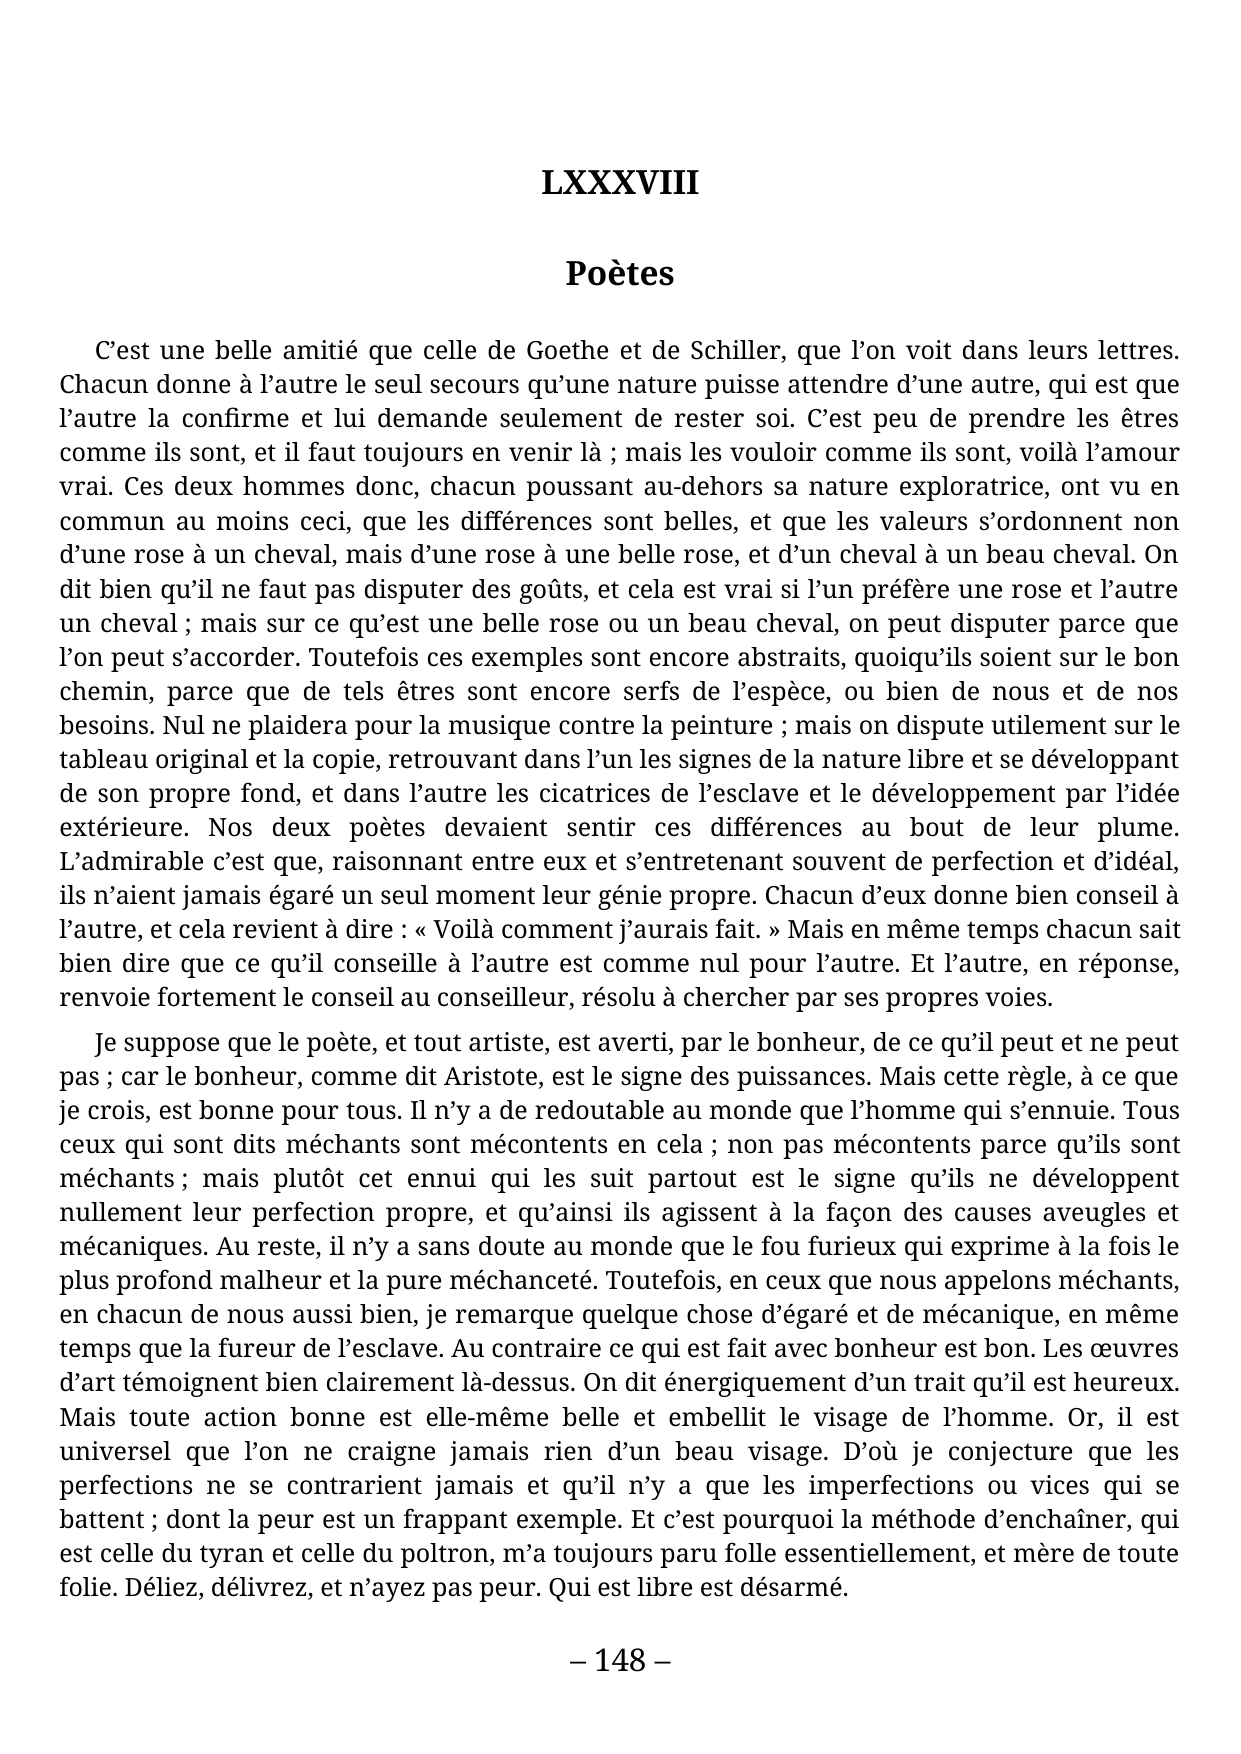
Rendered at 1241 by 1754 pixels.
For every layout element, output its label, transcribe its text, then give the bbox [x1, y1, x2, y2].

text C’est une belle amitié que celle de Goethe et de Schiller, que l’on voit dans leurs lettres. Chacun donne à l’autre le seul secours qu’une nature puisse attendre d’une autre, qui est que l’autre la confirme et lui demande seulement de rester soi. C’est peu de prendre les êtres comme ils sont, et il faut toujours en venir là ; mais les vouloir comme ils sont, voilà l’amour vrai. Ces deux hommes donc, chacun poussant au-dehors sa nature exploratrice, ont vu en commun au moins ceci, que les différences sont belles, et que les valeurs s’ordonnent non d’une rose à un cheval, mais d’une rose à une belle rose, et d’un cheval à un beau cheval. On dit bien qu’il ne faut pas disputer des goûts, et cela est vrai si l’un préfère une rose et l’autre un cheval ; mais sur ce qu’est une belle rose ou un beau cheval, on peut disputer parce que l’on peut s’accorder. Toutefois ces exemples sont encore abstraits, quoiqu’ils soient sur le bon chemin, parce que de tels êtres sont encore serfs de l’espèce, ou bien de nous et de nos besoins. Nul ne plaidera pour la musique contre la peinture ; mais on dispute utilement sur le tableau original et la copie, retrouvant dans l’un les signes de la nature libre et se développant de son propre fond, et dans l’autre les cicatrices de l’esclave et le développement par l’idée extérieure. Nos deux poètes devaient sentir ces différences au bout de leur plume. L’admirable c’est que, raisonnant entre eux et s’entretenant souvent de perfection et d’idéal, ils n’aient jamais égaré un seul moment leur génie propre. Chacun d’eux donne bien conseil à l’autre, et cela revient à dire : « Voilà comment j’aurais fait. » Mais en même temps chacun sait bien dire que ce qu’il conseille à l’autre est comme nul pour l’autre. Et l’autre, en réponse, renvoie fortement le conseil au conseilleur, résolu à chercher par ses propres voies. [59, 333, 1181, 1014]
text Je suppose que le poète, et tout artiste, est averti, par le bonheur, de ce qu’il peut et ne peut pas ; car le bonheur, comme dit Aristote, est le signe des puissances. Mais cette règle, à ce que je crois, est bonne pour tous. Il n’y a de redoutable au monde que l’homme qui s’ennuie. Tous ceux qui sont dits méchants sont mécontents en cela ; non pas mécontents parce qu’ils sont méchants ; mais plutôt cet ennui qui les suit partout est le signe qu’ils ne développent nullement leur perfection propre, et qu’ainsi ils agissent à la façon des causes aveugles et mécaniques. Au reste, il n’y a sans doute au monde que le fou furieux qui exprime à la fois le plus profond malheur et la pure méchanceté. Toutefois, en ceux que nous appelons méchants, en chacun de nous aussi bien, je remarque quelque chose d’égaré et de mécanique, en même temps que la fureur de l’esclave. Au contraire ce qui est fait avec bonheur est bon. Les œuvres d’art témoignent bien clairement là-dessus. On dit énergiquement d’un trait qu’il est heureux. Mais toute action bonne est elle-même belle et embellit le visage de l’homme. Or, il est universel que l’on ne craigne jamais rien d’un beau visage. D’où je conjecture que les perfections ne se contrarient jamais et qu’il n’y a que les imperfections ou vices qui se battent ; dont la peur est un frappant exemple. Et c’est pourquoi la méthode d’enchaîner, qui est celle du tyran et celle du poltron, m’a toujours paru folle essentiellement, et mère de toute folie. Déliez, délivrez, et n’ayez pas peur. Qui est libre est désarmé. [59, 1024, 1181, 1603]
subtitle LXXXVIII Poètes [59, 159, 1181, 295]
